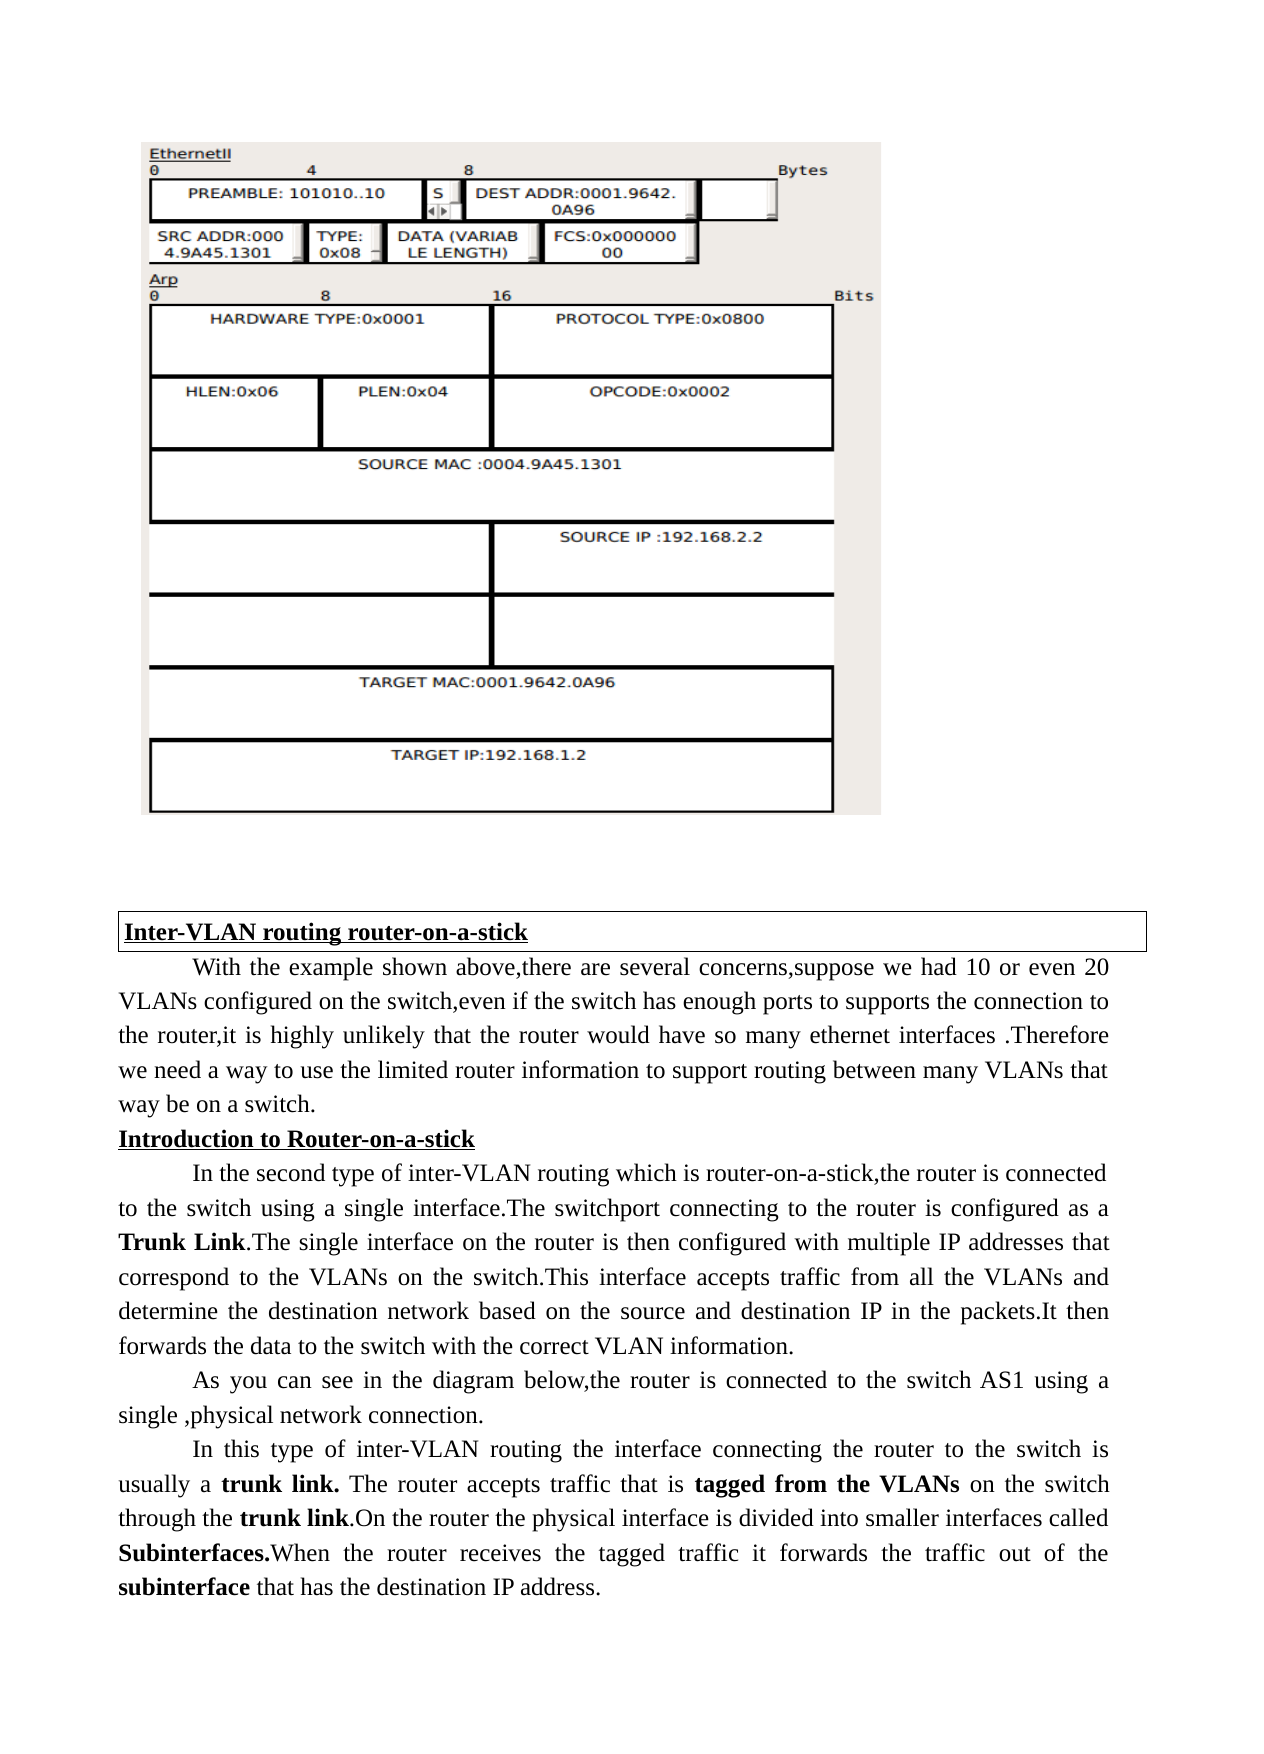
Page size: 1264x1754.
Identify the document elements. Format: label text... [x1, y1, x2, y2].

text In this type of inter-VLAN routing the interface connecting the router to the switch is usually a trunk link. The router accepts traffic that is tagged from the VLANs on the switch through the trunk link.On the router the physical interface is divided into smaller interfaces called Subinterfaces.When the router receives the tagged traffic it forwards the traffic out of the subinterface that has the destination IP address. [118, 1434, 1110, 1601]
text In the second type of inter-VLAN routing which is router-on-a-stick,the router is connected [118, 1158, 1110, 1187]
text With the example shown above,there are several concerns,suppose we had 10 or even 20 VLANs configured on the switch,even if the switch has enough ports to supports the connection to the router,it is highly unlikely that the router would have so many ethernet interfaces .Therefore we need a way to use the limited router information to support routing between many VLANs that way be on a switch. [118, 952, 1110, 1118]
picture [141, 142, 882, 815]
text to the switch using a single interface.The switchport connecting to the router is configured as a Trunk Link.The single interface on the router is then configured with multiple IP addresses that correspond to the VLANs on the switch.This interface accepts traffic from all the VLANs and determine the destination network based on the source and destination IP in the packets.It then forwards the data to the switch with the correct VLAN information. [118, 1193, 1110, 1359]
table_header Inter-VLAN routing router-on-a-stick [119, 912, 1146, 951]
text As you can see in the diagram below,the router is connected to the switch AS1 using a single ,physical network connection. [118, 1365, 1110, 1428]
text Introduction to Router-on-a-stick [118, 1124, 1110, 1153]
